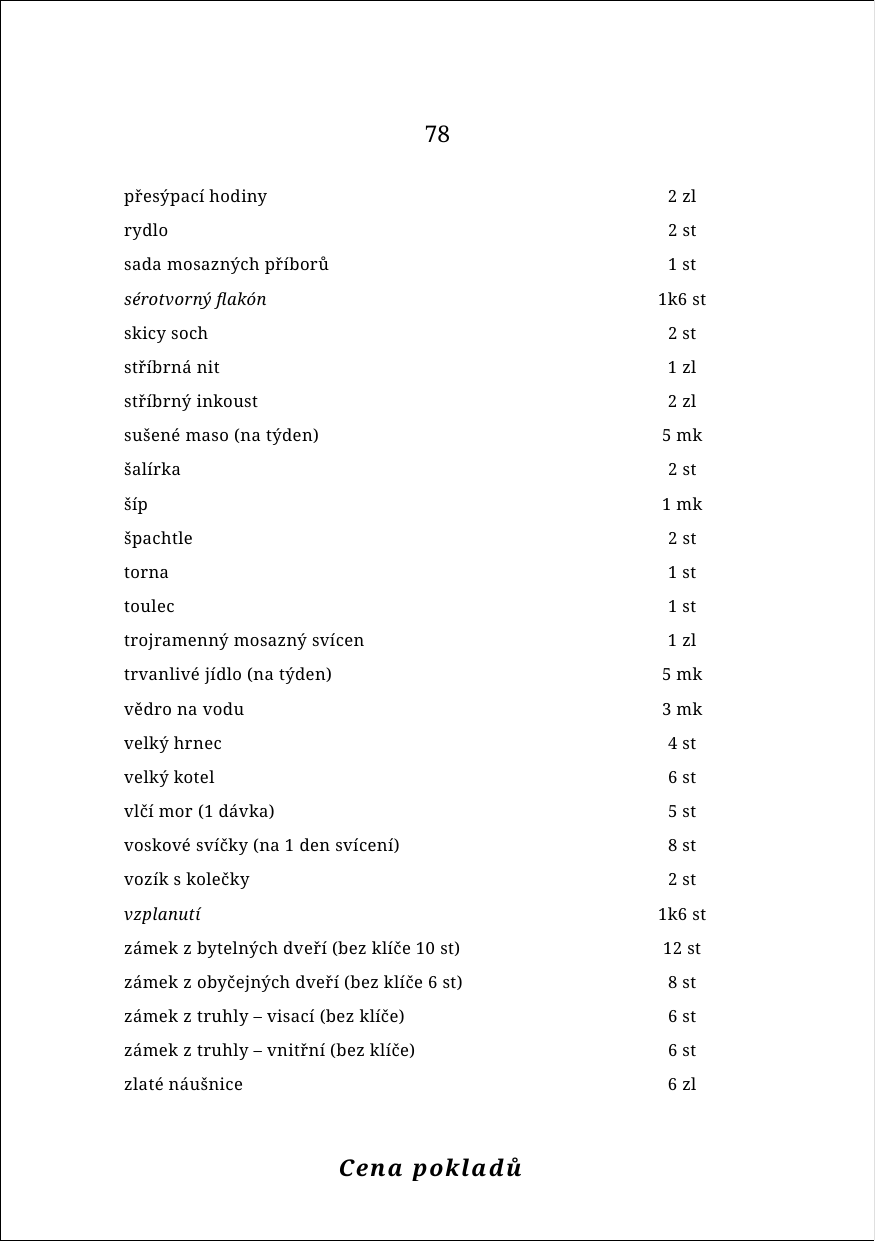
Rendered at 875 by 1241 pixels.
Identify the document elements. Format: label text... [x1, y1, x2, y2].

table_cell 1 st [608, 555, 756, 589]
table_cell sada mosazných příborů [118, 247, 608, 281]
table_cell vědro na vodu [118, 691, 608, 726]
table_cell šalírka [118, 452, 608, 486]
table_cell vlčí mor (1 dávka) [118, 794, 608, 828]
table_cell 12 st [608, 931, 756, 965]
table_cell 1k6 st [608, 896, 756, 931]
table_cell 2 zl [608, 384, 756, 418]
table_cell toulec [118, 589, 608, 623]
table_cell 6 st [608, 760, 756, 794]
table_cell 6 zl [608, 1067, 756, 1101]
table_cell zlaté náušnice [118, 1067, 608, 1101]
table_cell 8 st [608, 965, 756, 999]
table_cell 2 st [608, 452, 756, 486]
table_cell 1 mk [608, 486, 756, 521]
table_cell 5 mk [608, 418, 756, 452]
table_cell 2 st [608, 213, 756, 247]
table_cell 5 st [608, 794, 756, 828]
table_cell trvanlivé jídlo (na týden) [118, 657, 608, 691]
table_cell voskové svíčky (na 1 den svícení) [118, 828, 608, 862]
table_cell 1 zl [608, 623, 756, 657]
table_cell zámek z⁠ truhly – visací (bez klíče) [118, 999, 608, 1033]
table_cell 2 st [608, 316, 756, 350]
table_cell skicy soch [118, 316, 608, 350]
table_cell 1 st [608, 247, 756, 281]
table_cell špachtle [118, 521, 608, 555]
table_cell 1 st [608, 589, 756, 623]
table_cell zámek z⁠ truhly – vnitřní (bez klíče) [118, 1033, 608, 1067]
table_cell 2 st [608, 862, 756, 896]
table_cell 6 st [608, 1033, 756, 1067]
table_cell šíp [118, 486, 608, 521]
table_cell 2 zl [608, 179, 756, 213]
table_cell 4 st [608, 726, 756, 760]
table_cell vozík s kolečky [118, 862, 608, 896]
table_cell stříbrný inkoust [118, 384, 608, 418]
table_cell 3 mk [608, 691, 756, 726]
table_cell 6 st [608, 999, 756, 1033]
table_cell přesýpací hodiny [118, 179, 608, 213]
table_cell zámek z⁠ obyčejných dveří (bez klíče 6 st) [118, 965, 608, 999]
table_cell 5 mk [608, 657, 756, 691]
table_cell stříbrná nit [118, 350, 608, 384]
table_cell 1k6 st [608, 281, 756, 316]
table_cell torna [118, 555, 608, 589]
table_cell 1 zl [608, 350, 756, 384]
table_cell sérotvorný flakón [118, 281, 608, 316]
table_cell trojramenný mosazný svícen [118, 623, 608, 657]
table_cell velký hrnec [118, 726, 608, 760]
table_cell 8 st [608, 828, 756, 862]
table_cell vzplanutí [118, 896, 608, 931]
table_cell sušené maso (na týden) [118, 418, 608, 452]
table_cell rydlo [118, 213, 608, 247]
table_cell 2 st [608, 521, 756, 555]
table_cell zámek z⁠ bytelných dveří (bez klíče 10 st) [118, 931, 608, 965]
table_cell velký kotel [118, 760, 608, 794]
